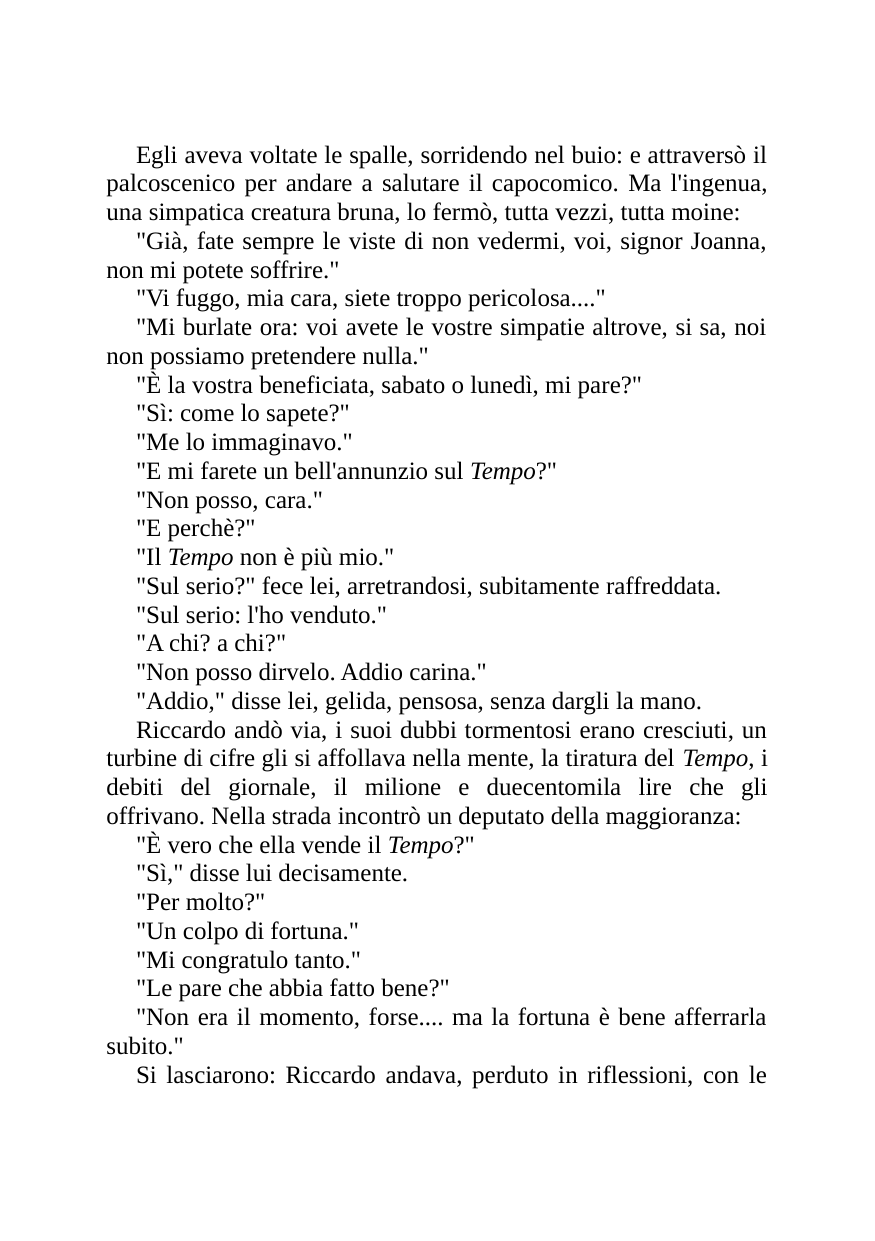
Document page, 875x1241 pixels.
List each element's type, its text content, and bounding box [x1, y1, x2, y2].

text "Non posso, cara." [106, 485, 768, 513]
text "Le pare che abbia fatto bene?" [106, 973, 768, 1002]
text "Sul serio?" fece lei, arretrandosi, subitamente raffreddata. [106, 571, 768, 600]
text "Sì," disse lui decisamente. [106, 858, 768, 887]
text "Sul serio: l'ho venduto." [106, 600, 768, 628]
text "E perchè?" [106, 513, 768, 542]
text "Il Tempo non è più mio." [106, 542, 768, 571]
text "A chi? a chi?" [106, 628, 768, 657]
text "E mi farete un bell'annunzio sul Tempo?" [106, 456, 768, 485]
text "Mi burlate ora: voi avete le vostre simpatie altrove, si sa, noi non possiamo pretendere nulla." [106, 312, 768, 370]
text "È la vostra beneficiata, sabato o lunedì, mi pare?" [106, 370, 768, 398]
text "Mi congratulo tanto." [106, 945, 768, 973]
text Si lasciarono: Riccardo andava, perduto in riflessioni, con le [106, 1060, 768, 1088]
text "Addio," disse lei, gelida, pensosa, senza dargli la mano. [106, 686, 768, 715]
text "Per molto?" [106, 887, 768, 916]
text "Un colpo di fortuna." [106, 916, 768, 945]
text "Vi fuggo, mia cara, siete troppo pericolosa...." [106, 283, 768, 312]
text "Già, fate sempre le viste di non vedermi, voi, signor Joanna, non mi potete soffrire." [106, 226, 768, 283]
text "Non era il momento, forse.... ma la fortuna è bene afferrarla subito." [106, 1002, 768, 1060]
text "Non posso dirvelo. Addio carina." [106, 657, 768, 686]
text Riccardo andò via, i suoi dubbi tormentosi erano cresciuti, un turbine di cifre gli si affollava nella mente, la tiratura del Tempo, i debiti del giornale, il milione e duecentomila lire che gli offrivano. Nella strada incontrò un deputato della maggioranza: [106, 715, 768, 830]
text "Me lo immaginavo." [106, 427, 768, 456]
text "È vero che ella vende il Tempo?" [106, 830, 768, 858]
text "Sì: come lo sapete?" [106, 398, 768, 427]
text Egli aveva voltate le spalle, sorridendo nel buio: e attraversò il palcoscenico per andare a salutare il capocomico. Ma l'ingenua, una simpatica creatura bruna, lo fermò, tutta vezzi, tutta moine: [106, 140, 768, 226]
